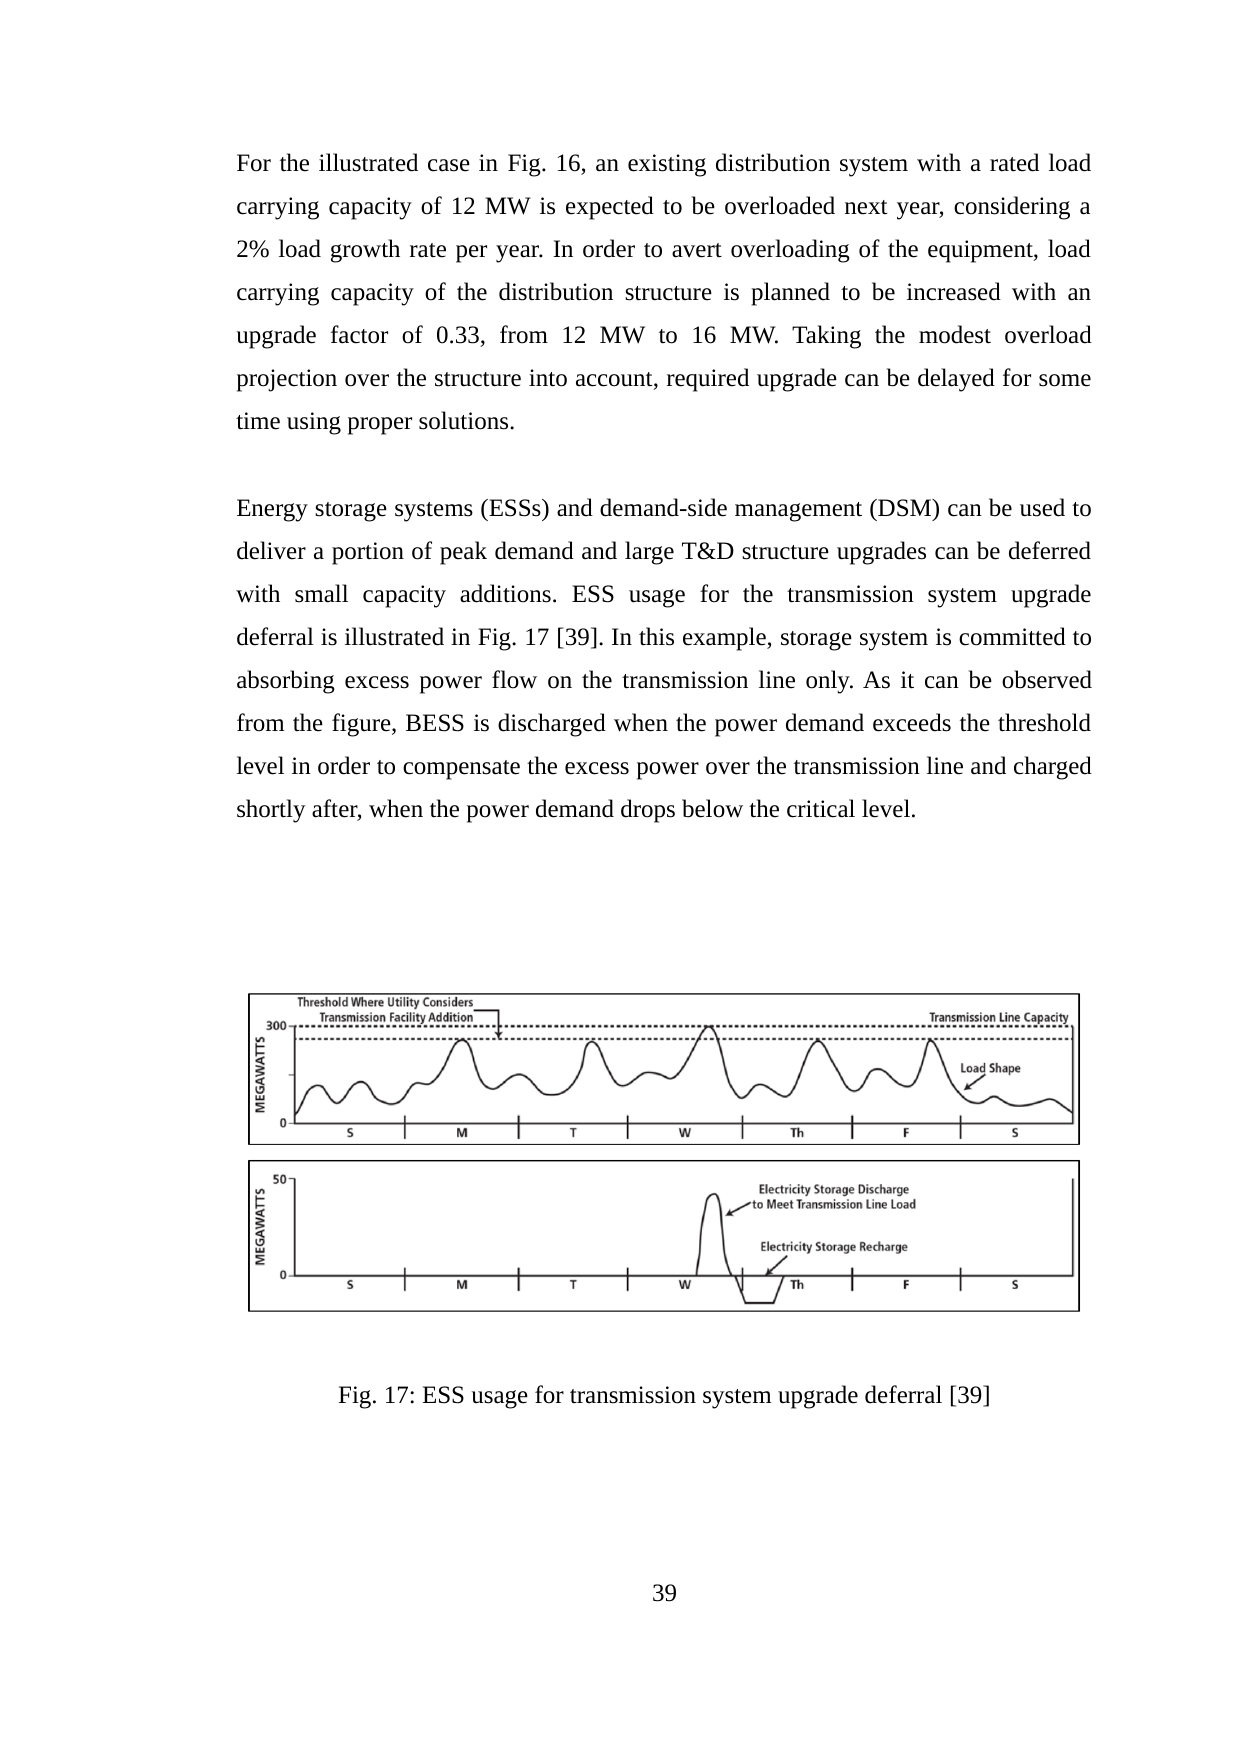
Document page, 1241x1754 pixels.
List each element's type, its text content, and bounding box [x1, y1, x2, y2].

picture [236, 979, 1093, 1327]
text For the illustrated case in Fig. 16, an existing distribution system with a rated load carrying capacity of 12 MW is expected to be overloaded next year, considering a 2% load growth rate per year. In order to avert overloading of the equipment, load carrying capacity of the distribution structure is planned to be increased with an upgrade factor of 0.33, from 12 MW to 16 MW. Taking the modest overload projection over the structure into account, required upgrade can be delayed for some time using proper solutions. [236, 148, 1093, 435]
text Energy storage systems (ESSs) and demand-side management (DSM) can be used to deliver a portion of peak demand and large T&D structure upgrades can be deferred with small capacity additions. ESS usage for the transmission system upgrade deferral is illustrated in Fig. 17 [39]. In this example, storage system is committed to absorbing excess power flow on the transmission line only. As it can be observed from the figure, BESS is discharged when the power demand exceeds the threshold level in order to compensate the excess power over the transmission line and charged shortly after, when the power demand drops below the critical level. [236, 493, 1093, 823]
text Fig. 17: ESS usage for transmission system upgrade deferral [39] [236, 1380, 1093, 1409]
